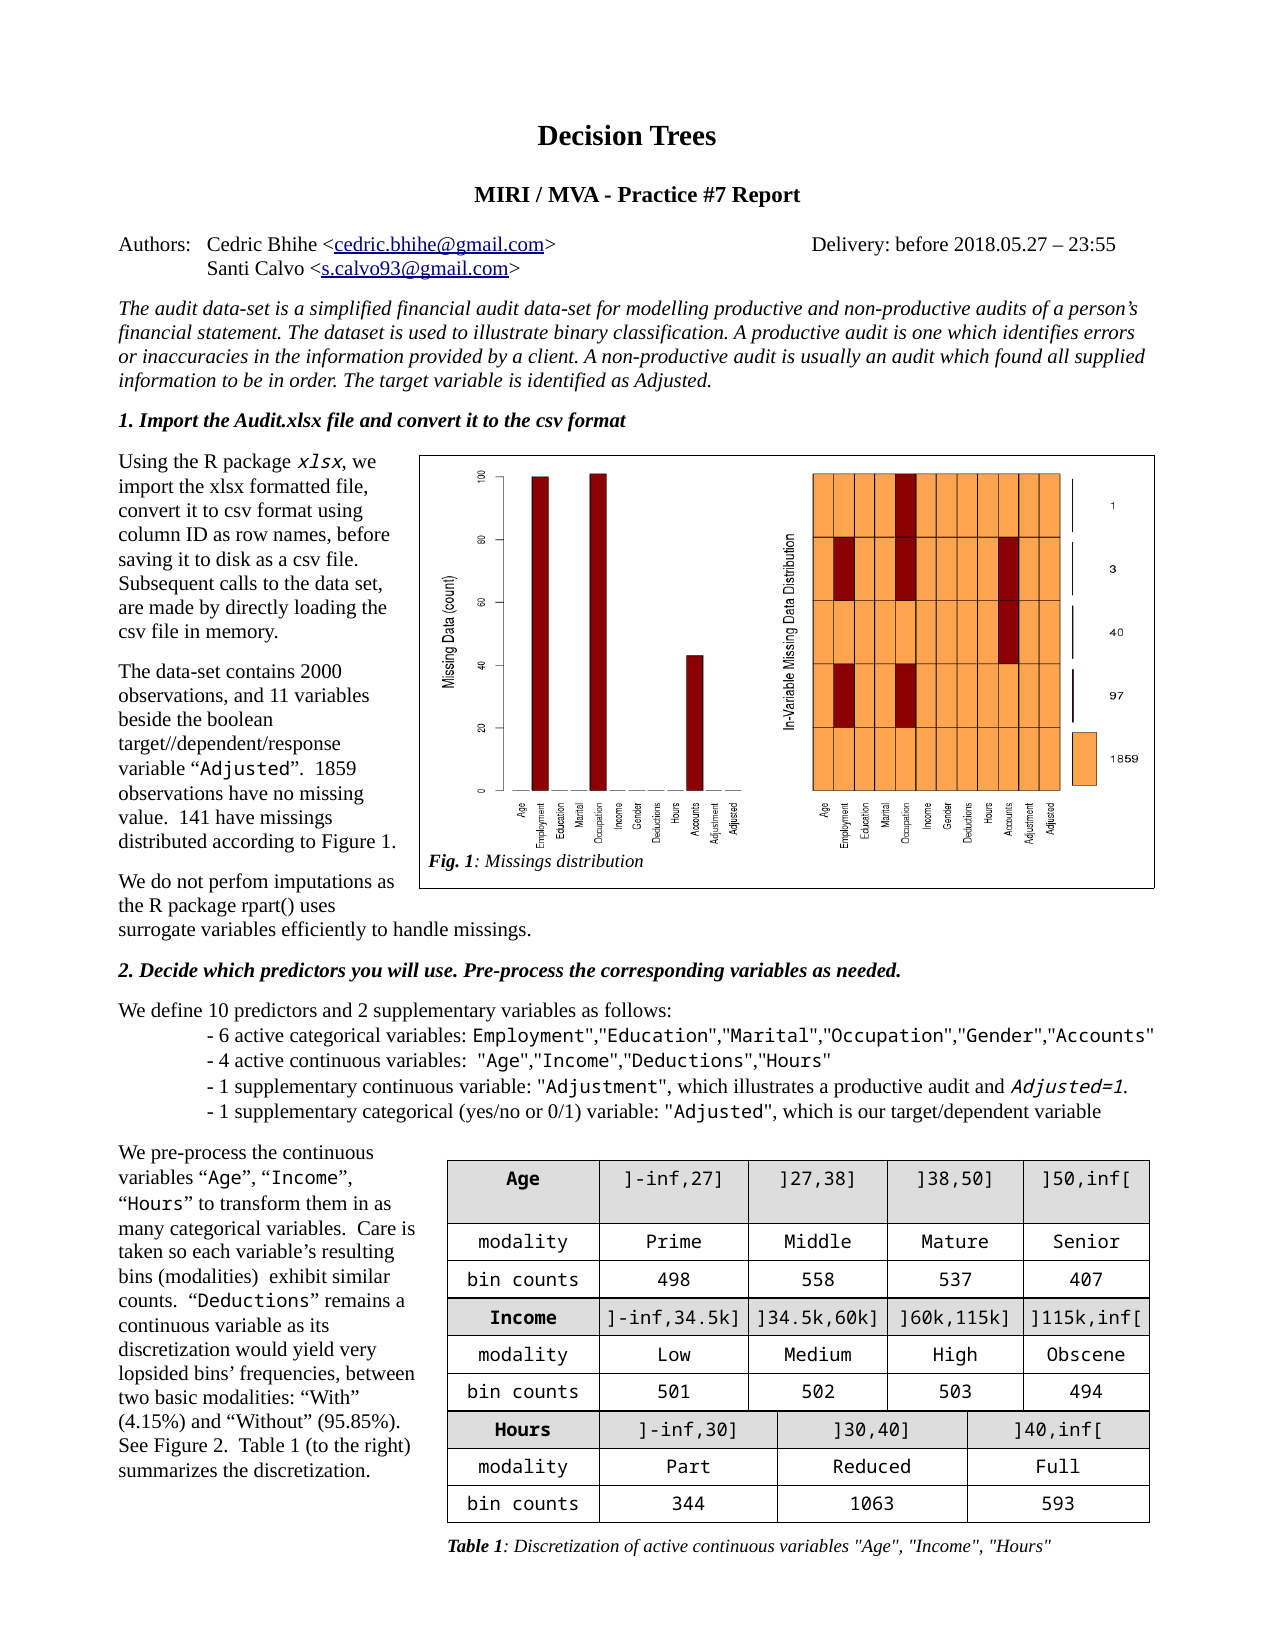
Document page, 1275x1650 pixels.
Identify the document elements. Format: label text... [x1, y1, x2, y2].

text We define 10 predictors and 2 supplementary variables as follows: - 6 active categorical variables: Employment","Education","Marital","Occupation","Gender","Accounts" - 4 active continuous variables: "Age","Income","Deductions","Hours" - 1 supplementary continuous variable: "Adjustment", which illustrates a productive audit and Adjusted=1. - 1 supplementary categorical (yes/no or 0/1) variable: "Adjusted", which is our target/dependent variable [118, 998, 1157, 1124]
text The data-set contains 2000 observations, and 11 variables beside the boolean target//dependent/response variable “Adjusted”. 1859 observations have no missing value. 141 have missings distributed according to Figure 1. [118, 659, 419, 853]
text Fig. 1: Missings distribution [428, 851, 1145, 872]
text We pre-process the continuous variables “Age”, “Income”, “Hours” to transform them in as many categorical variables. Care is taken so each variable’s resulting bins (modalities) exhibit similar counts. “Deductions” remains a continuous variable as its discretization would yield very lopsided bins’ frequencies, between two basic modalities: “With” (4.15%) and “Without” (95.85%). See Figure 2. Table 1 (to the right) summarizes the discretization. [118, 1140, 1157, 1482]
text Santi Calvo <s.calvo93@gmail.com> [118, 256, 1157, 280]
text MIRI / MVA - Practice #7 Report [118, 181, 1157, 207]
table_header ]60k,115k] [888, 1299, 1023, 1335]
picture [437, 467, 1145, 851]
table_cell bin counts [448, 1261, 599, 1297]
table_cell 344 [600, 1486, 777, 1522]
table_cell Medium [749, 1336, 887, 1372]
table_cell 503 [888, 1374, 1023, 1409]
table_cell Mature [888, 1224, 1023, 1260]
table_header Income [448, 1299, 599, 1335]
table_header Hours [448, 1412, 599, 1448]
table_cell bin counts [448, 1374, 599, 1409]
table_header ]50,inf[ [1024, 1161, 1149, 1223]
table_cell Full [968, 1449, 1149, 1485]
table_header ]-inf,34.5k] [600, 1299, 748, 1335]
table_cell Low [600, 1336, 748, 1372]
table_header ]27,38] [749, 1161, 887, 1223]
table_cell 502 [749, 1374, 887, 1409]
text Authors: Cedric Bhihe <cedric.bhihe@gmail.com> Delivery: before 2018.05.27 – 23:55 [118, 232, 1157, 256]
table_cell Middle [749, 1224, 887, 1260]
table_cell High [888, 1336, 1023, 1372]
text We do not perfom imputations as the R package rpart() uses surrogate variables efficiently to handle missings. [118, 869, 1157, 941]
table_header ]-inf,30] [600, 1412, 777, 1448]
table_cell Reduced [778, 1449, 967, 1485]
table_header ]40,inf[ [968, 1412, 1149, 1448]
table_header ]-inf,27] [600, 1161, 748, 1223]
text Table 1: Discretization of active continuous variables "Age", "Income", "Hours" [447, 1535, 1149, 1557]
table_cell 593 [968, 1486, 1149, 1522]
text The audit data-set is a simplified financial audit data-set for modelling productive and non-productive audits of a person’s financial statement. The dataset is used to illustrate binary classification. A productive audit is one which identifies errors or inaccuracies in the information provided by a client. A non-productive audit is usually an audit which found all supplied information to be in order. The target variable is identified as Adjusted. [118, 296, 1157, 392]
table_cell 498 [600, 1261, 748, 1297]
table_header ]34.5k,60k] [749, 1299, 887, 1335]
table_cell Part [600, 1449, 777, 1485]
table_cell bin counts [448, 1486, 599, 1522]
table_header ]115k,inf[ [1024, 1299, 1149, 1335]
table_cell modality [448, 1449, 599, 1485]
table_header ]30,40] [778, 1412, 967, 1448]
table_cell modality [448, 1336, 599, 1372]
text 2. Decide which predictors you will use. Pre-process the corresponding variables as needed. [118, 958, 1157, 982]
table_cell 494 [1024, 1374, 1149, 1409]
table_cell Senior [1024, 1224, 1149, 1260]
table_cell 1063 [778, 1486, 967, 1522]
table_cell Prime [600, 1224, 748, 1260]
table_cell 407 [1024, 1261, 1149, 1297]
text 1. Import the Audit.xlsx file and convert it to the csv format [118, 408, 1157, 432]
table_cell 501 [600, 1374, 748, 1409]
text Using the R package xlsx, we import the xlsx formatted file, convert it to csv format using column ID as row names, before saving it to disk as a csv file. Subsequent calls to the data set, are made by directly loading the csv file in memory. [118, 449, 1157, 643]
table_cell 537 [888, 1261, 1023, 1297]
table_cell Obscene [1024, 1336, 1149, 1372]
table_header Age [448, 1161, 599, 1223]
table_header ]38,50] [888, 1161, 1023, 1223]
table_cell modality [448, 1224, 599, 1260]
table_cell 558 [749, 1261, 887, 1297]
